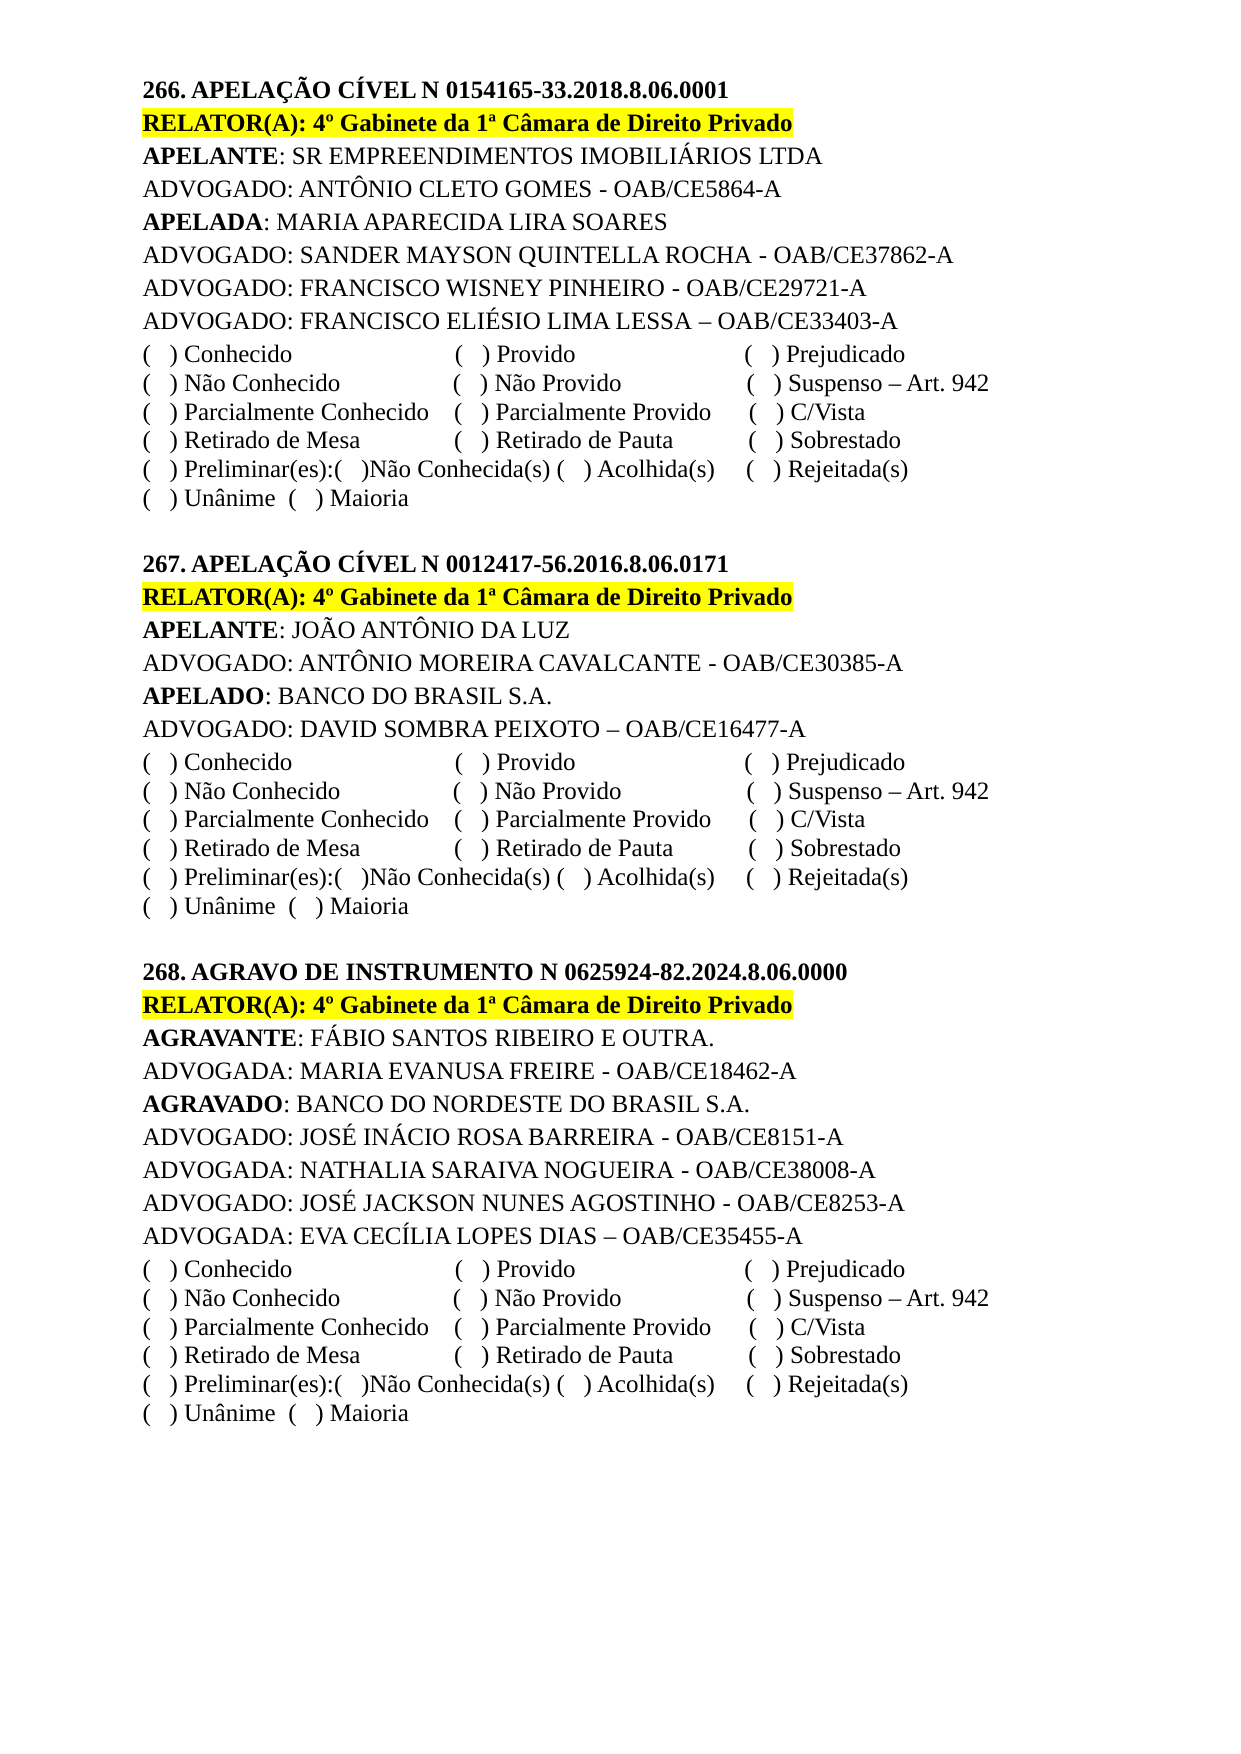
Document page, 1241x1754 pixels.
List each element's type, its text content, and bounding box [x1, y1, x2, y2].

text ( ) Não Conhecido ( ) Não Provido ( ) Suspenso – Art. 942 [142, 1283, 1158, 1312]
text ( ) Retirado de Mesa ( ) Retirado de Pauta ( ) Sobrestado [142, 425, 1158, 454]
text ( ) Não Conhecido ( ) Não Provido ( ) Suspenso – Art. 942 [142, 368, 1158, 397]
text ( ) Preliminar(es):( )Não Conhecida(s) ( ) Acolhida(s) ( ) Rejeitada(s) [142, 454, 1158, 483]
text ( ) Unânime ( ) Maioria 267. APELAÇÃO CÍVEL N 0012417-56.2016.8.06.0171 RELATOR(A): 4º Gabinete da 1ª Câmara de Direito Privado APELANTE: JOÃO ANTÔNIO DA LUZ ADVOGADO: ANTÔNIO MOREIRA CAVALCANTE - OAB/CE30385-A APELADO: BANCO DO BRASIL S.A. ADVOGADO: DAVID SOMBRA PEIXOTO – OAB/CE16477-A [142, 483, 1141, 743]
text ( ) Preliminar(es):( )Não Conhecida(s) ( ) Acolhida(s) ( ) Rejeitada(s) [142, 862, 1158, 891]
text ( ) Parcialmente Conhecido ( ) Parcialmente Provido ( ) C/Vista [142, 1312, 1158, 1340]
text ( ) Unânime ( ) Maioria [142, 1398, 1141, 1493]
text ( ) Não Conhecido ( ) Não Provido ( ) Suspenso – Art. 942 [142, 776, 1158, 804]
text ( ) Unânime ( ) Maioria 268. AGRAVO DE INSTRUMENTO N 0625924-82.2024.8.06.0000 RELATOR(A): 4º Gabinete da 1ª Câmara de Direito Privado AGRAVANTE: FÁBIO SANTOS RIBEIRO E OUTRA. ADVOGADA: MARIA EVANUSA FREIRE - OAB/CE18462-A AGRAVADO: BANCO DO NORDESTE DO BRASIL S.A. ADVOGADO: JOSÉ INÁCIO ROSA BARREIRA - OAB/CE8151-A ADVOGADA: NATHALIA SARAIVA NOGUEIRA - OAB/CE38008-A ADVOGADO: JOSÉ JACKSON NUNES AGOSTINHO - OAB/CE8253-A ADVOGADA: EVA CECÍLIA LOPES DIAS – OAB/CE35455-A [142, 891, 1141, 1250]
text ( ) Retirado de Mesa ( ) Retirado de Pauta ( ) Sobrestado [142, 833, 1158, 862]
text ( ) Preliminar(es):( )Não Conhecida(s) ( ) Acolhida(s) ( ) Rejeitada(s) [142, 1369, 1158, 1398]
text ( ) Retirado de Mesa ( ) Retirado de Pauta ( ) Sobrestado [142, 1340, 1158, 1369]
text ( ) Conhecido ( ) Provido ( ) Prejudicado [142, 1254, 1141, 1283]
text ( ) Parcialmente Conhecido ( ) Parcialmente Provido ( ) C/Vista [142, 804, 1158, 833]
text ( ) Conhecido ( ) Provido ( ) Prejudicado [142, 747, 1141, 776]
text ( ) Conhecido ( ) Provido ( ) Prejudicado [142, 339, 1141, 368]
text 266. APELAÇÃO CÍVEL N 0154165-33.2018.8.06.0001 RELATOR(A): 4º Gabinete da 1ª Câmara de Direito Privado APELANTE: SR EMPREENDIMENTOS IMOBILIÁRIOS LTDA ADVOGADO: ANTÔNIO CLETO GOMES - OAB/CE5864-A APELADA: MARIA APARECIDA LIRA SOARES ADVOGADO: SANDER MAYSON QUINTELLA ROCHA - OAB/CE37862-A ADVOGADO: FRANCISCO WISNEY PINHEIRO - OAB/CE29721-A ADVOGADO: FRANCISCO ELIÉSIO LIMA LESSA – OAB/CE33403-A [142, 75, 1141, 335]
text ( ) Parcialmente Conhecido ( ) Parcialmente Provido ( ) C/Vista [142, 397, 1158, 425]
